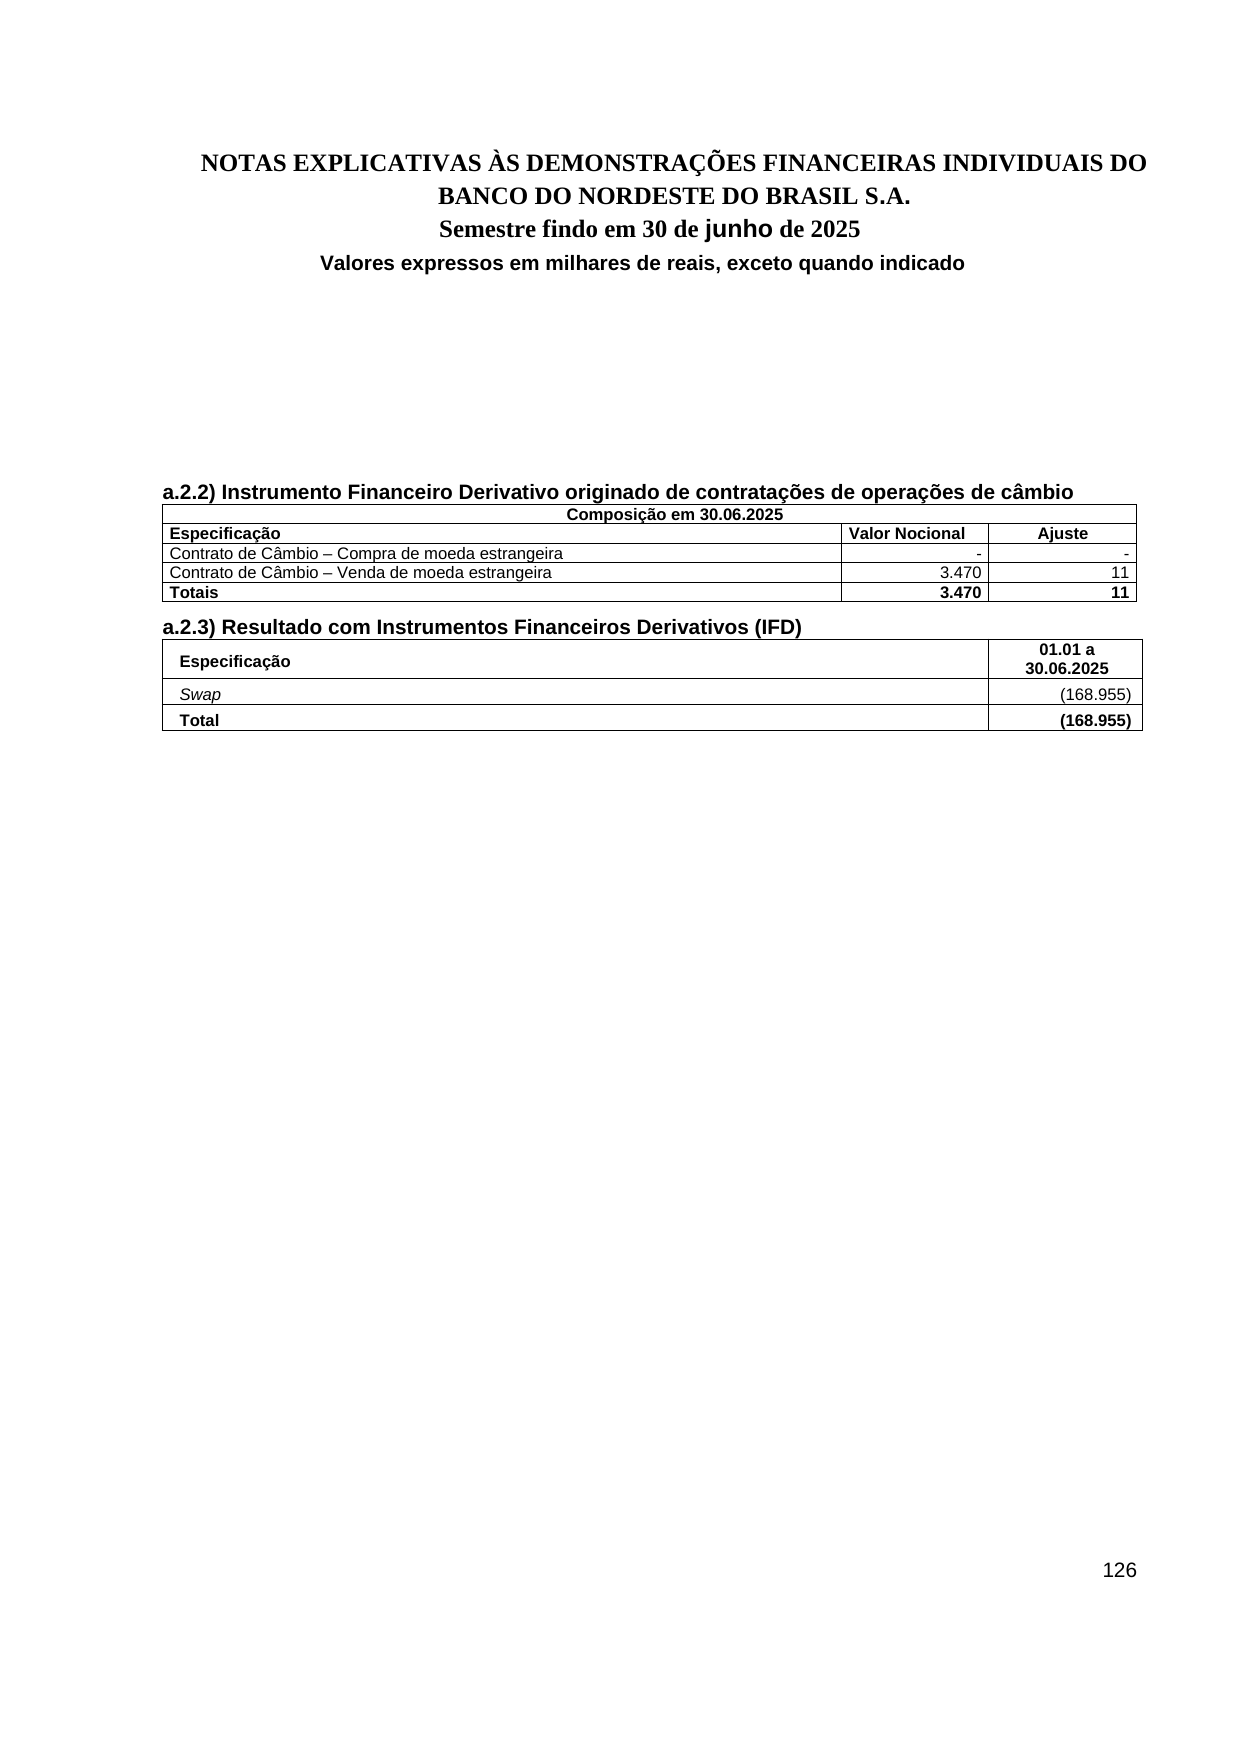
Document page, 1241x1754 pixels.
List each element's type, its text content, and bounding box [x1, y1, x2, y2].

table_cell Especificação [163, 524, 841, 543]
table_cell (168.955) [989, 679, 1142, 704]
table_cell - [842, 544, 988, 562]
table_cell 11 [989, 563, 1136, 582]
table_cell 11 [989, 583, 1136, 601]
table_header Composição em 30.06.2025 [163, 505, 1136, 523]
list Instrumento Financeiro Derivativo originado de contratações de operações de câmbio [162, 480, 1137, 504]
table_cell 3.470 [842, 563, 988, 582]
table_cell Contrato de Câmbio – Compra de moeda estrangeira [163, 544, 841, 562]
table_header Especificação [163, 640, 988, 678]
table_cell Valor Nocional [842, 524, 988, 543]
table_cell - [989, 544, 1136, 562]
table_header 01.01 a 30.06.2025 [989, 640, 1142, 678]
table_cell Total [163, 705, 988, 730]
table_cell Totais [163, 583, 841, 601]
table_cell Contrato de Câmbio – Venda de moeda estrangeira [163, 563, 841, 582]
table_cell (168.955) [989, 705, 1142, 730]
list Resultado com Instrumentos Financeiros Derivativos (IFD) [162, 614, 1137, 638]
table_cell Swap [163, 679, 988, 704]
table_cell Ajuste [989, 524, 1136, 543]
table_cell 3.470 [842, 583, 988, 601]
